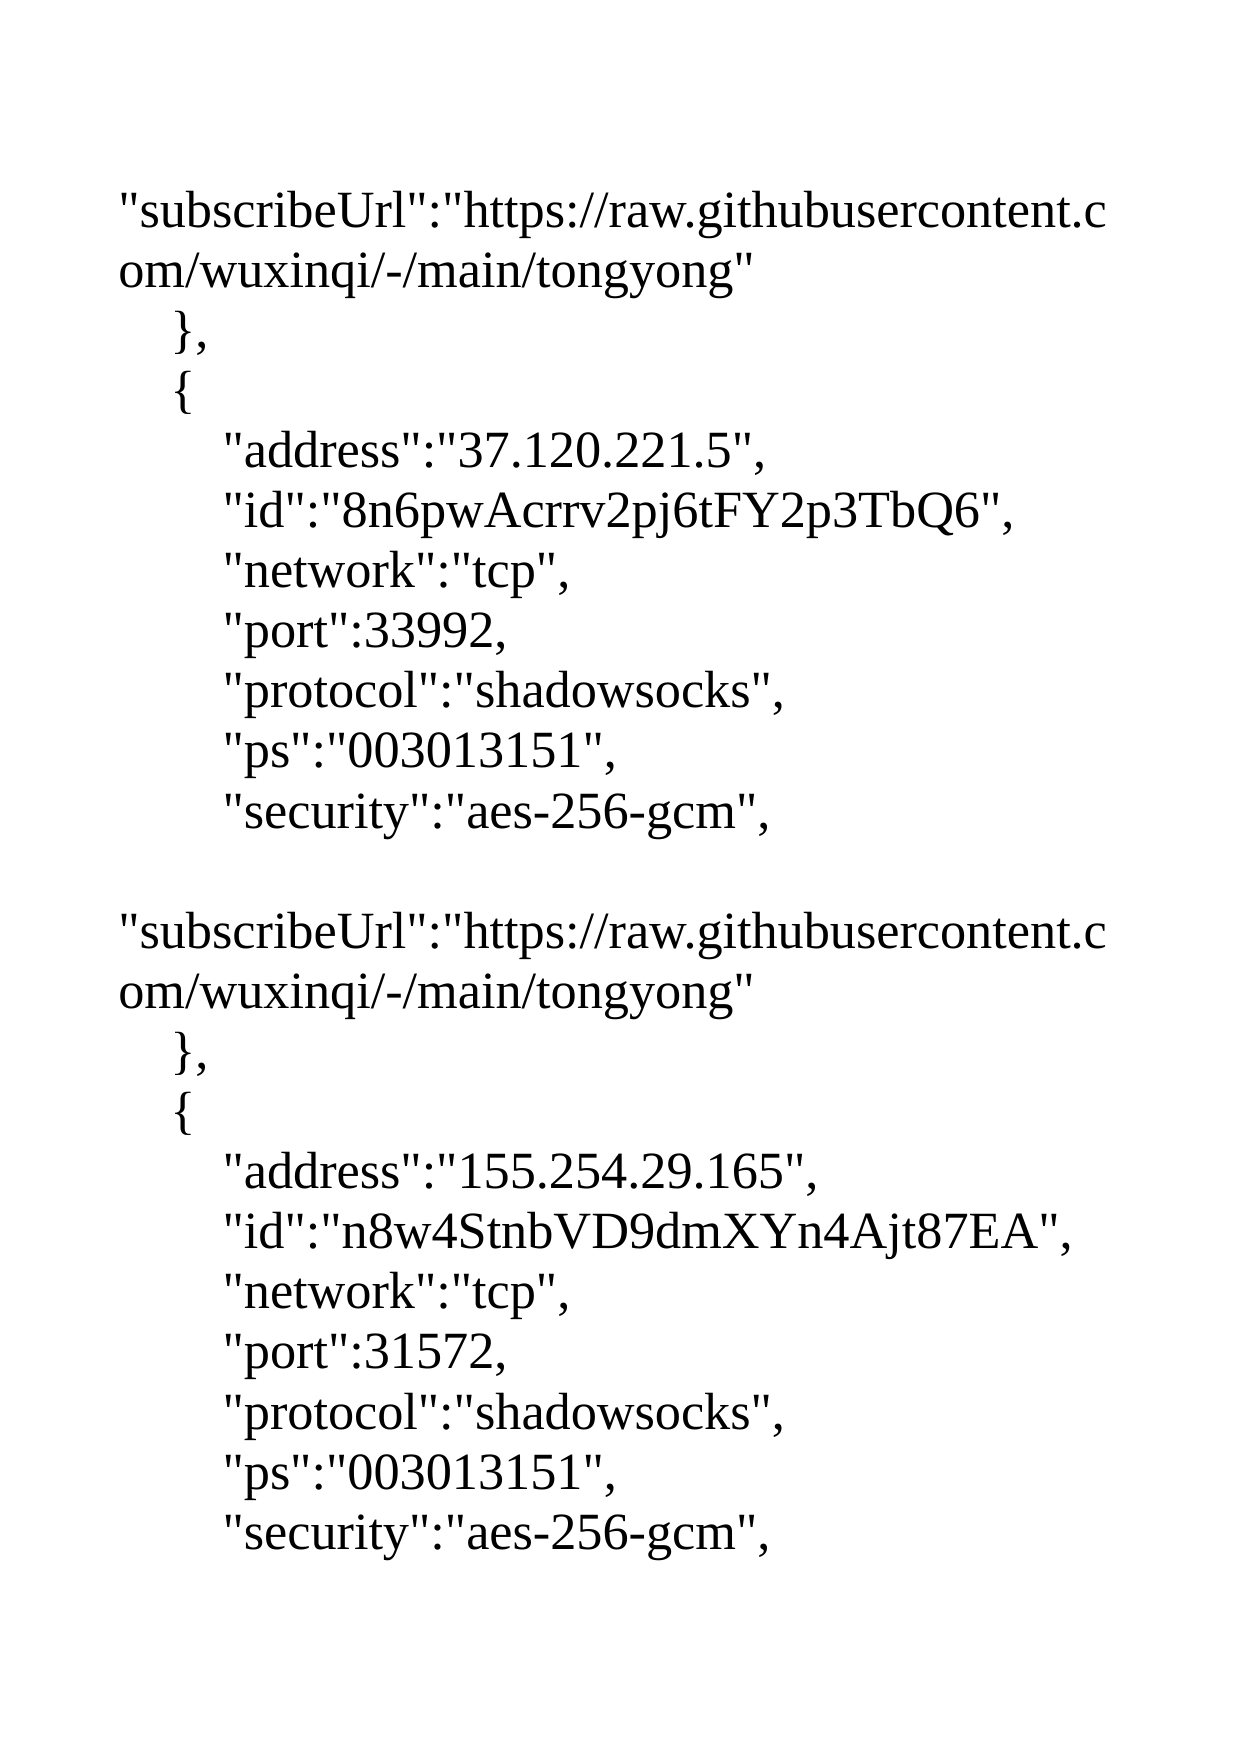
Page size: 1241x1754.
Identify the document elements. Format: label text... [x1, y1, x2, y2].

text }, [118, 298, 1122, 358]
text "protocol":"shadowsocks", [118, 1380, 1122, 1440]
text "network":"tcp", [118, 539, 1122, 599]
text { [118, 358, 1122, 419]
text }, [118, 1020, 1122, 1080]
text "network":"tcp", [118, 1260, 1122, 1320]
text "protocol":"shadowsocks", [118, 659, 1122, 719]
text "subscribeUrl":"https://raw.githubusercontent.com/wuxinqi/-/main/tongyong" [118, 118, 1122, 298]
text "ps":"003013151", [118, 1440, 1122, 1501]
text "security":"aes-256-gcm", [118, 1501, 1122, 1561]
text "port":33992, [118, 599, 1122, 659]
text "id":"n8w4StnbVD9dmXYn4Ajt87EA", [118, 1200, 1122, 1260]
text "ps":"003013151", [118, 719, 1122, 779]
text "port":31572, [118, 1320, 1122, 1380]
text { [118, 1080, 1122, 1140]
text "id":"8n6pwAcrrv2pj6tFY2p3TbQ6", [118, 479, 1122, 539]
text "security":"aes-256-gcm", [118, 779, 1122, 839]
text "subscribeUrl":"https://raw.githubusercontent.com/wuxinqi/-/main/tongyong" [118, 839, 1122, 1020]
text "address":"37.120.221.5", [118, 419, 1122, 479]
text "address":"155.254.29.165", [118, 1140, 1122, 1200]
